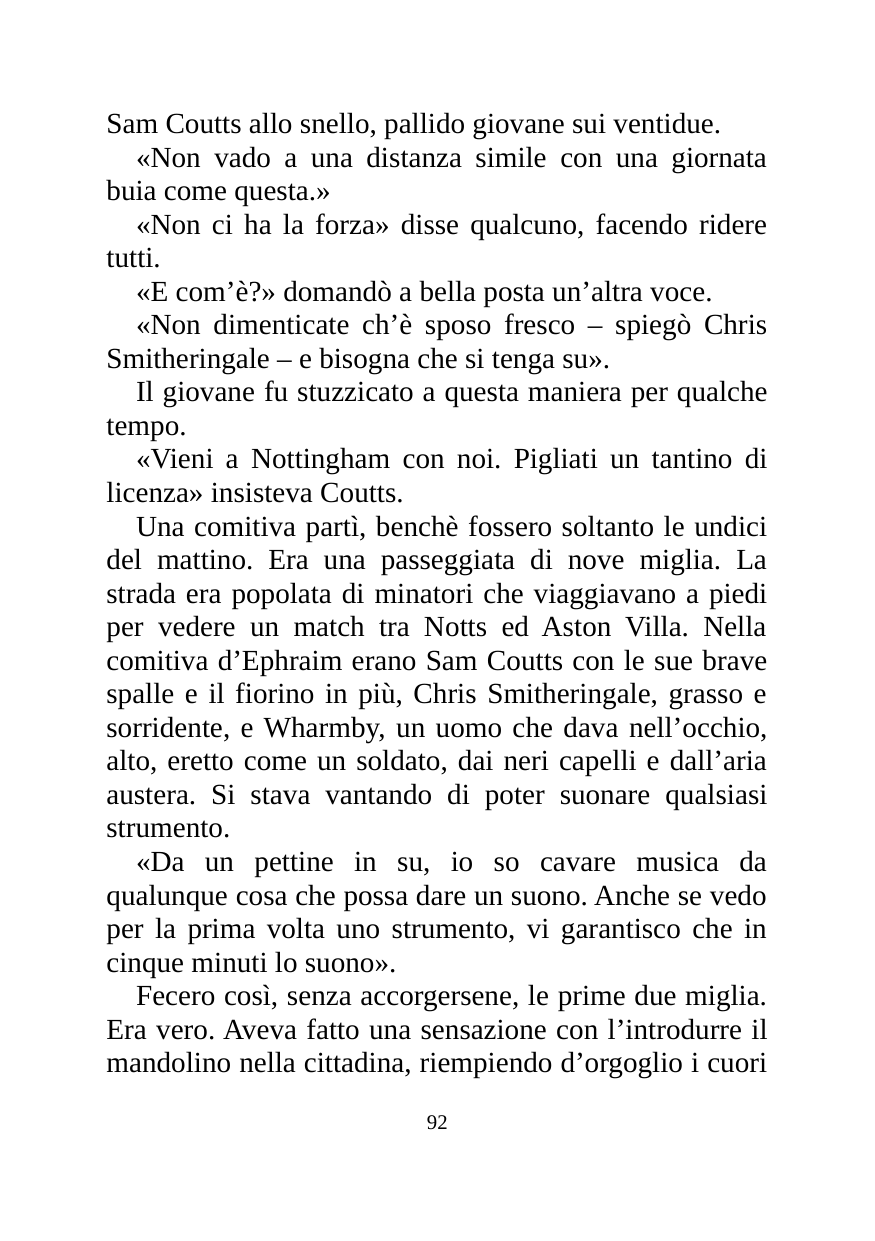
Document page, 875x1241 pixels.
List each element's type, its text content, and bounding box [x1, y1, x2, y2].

text «Non vado a una distanza simile con una giornata buia come questa.» [106, 140, 768, 207]
text Sam Coutts allo snello, pallido giovane sui ventidue. [106, 106, 768, 140]
text «Da un pettine in su, io so cavare musica da qualunque cosa che possa dare un suono. Anche se vedo per la prima volta uno strumento, vi garantisco che in cinque minuti lo suono». [106, 844, 768, 978]
text Il giovane fu stuzzicato a questa maniera per qualche tempo. [106, 374, 768, 442]
text Una comitiva partì, benchè fossero soltanto le undici del mattino. Era una passeggiata di nove miglia. La strada era popolata di minatori che viaggiavano a piedi per vedere un match tra Notts ed Aston Villa. Nella comitiva d’Ephraim erano Sam Coutts con le sue brave spalle e il fiorino in più, Chris Smitheringale, grasso e sorridente, e Wharmby, un uomo che dava nell’occhio, alto, eretto come un soldato, dai neri capelli e dall’aria austera. Si stava vantando di poter suonare qualsiasi strumento. [106, 509, 768, 844]
text «Vieni a Nottingham con noi. Pigliati un tantino di licenza» insisteva Coutts. [106, 442, 768, 509]
text «Non ci ha la forza» disse qualcuno, facendo ridere tutti. [106, 207, 768, 274]
text Fecero così, senza accorgersene, le prime due miglia. Era vero. Aveva fatto una sensazione con l’introdurre il mandolino nella cittadina, riempiendo d’orgoglio i cuori [106, 978, 768, 1079]
text «Non dimenticate ch’è sposo fresco – spiegò Chris Smitheringale – e bisogna che si tenga su». [106, 307, 768, 374]
text «E com’è?» domandò a bella posta un’altra voce. [106, 274, 768, 307]
